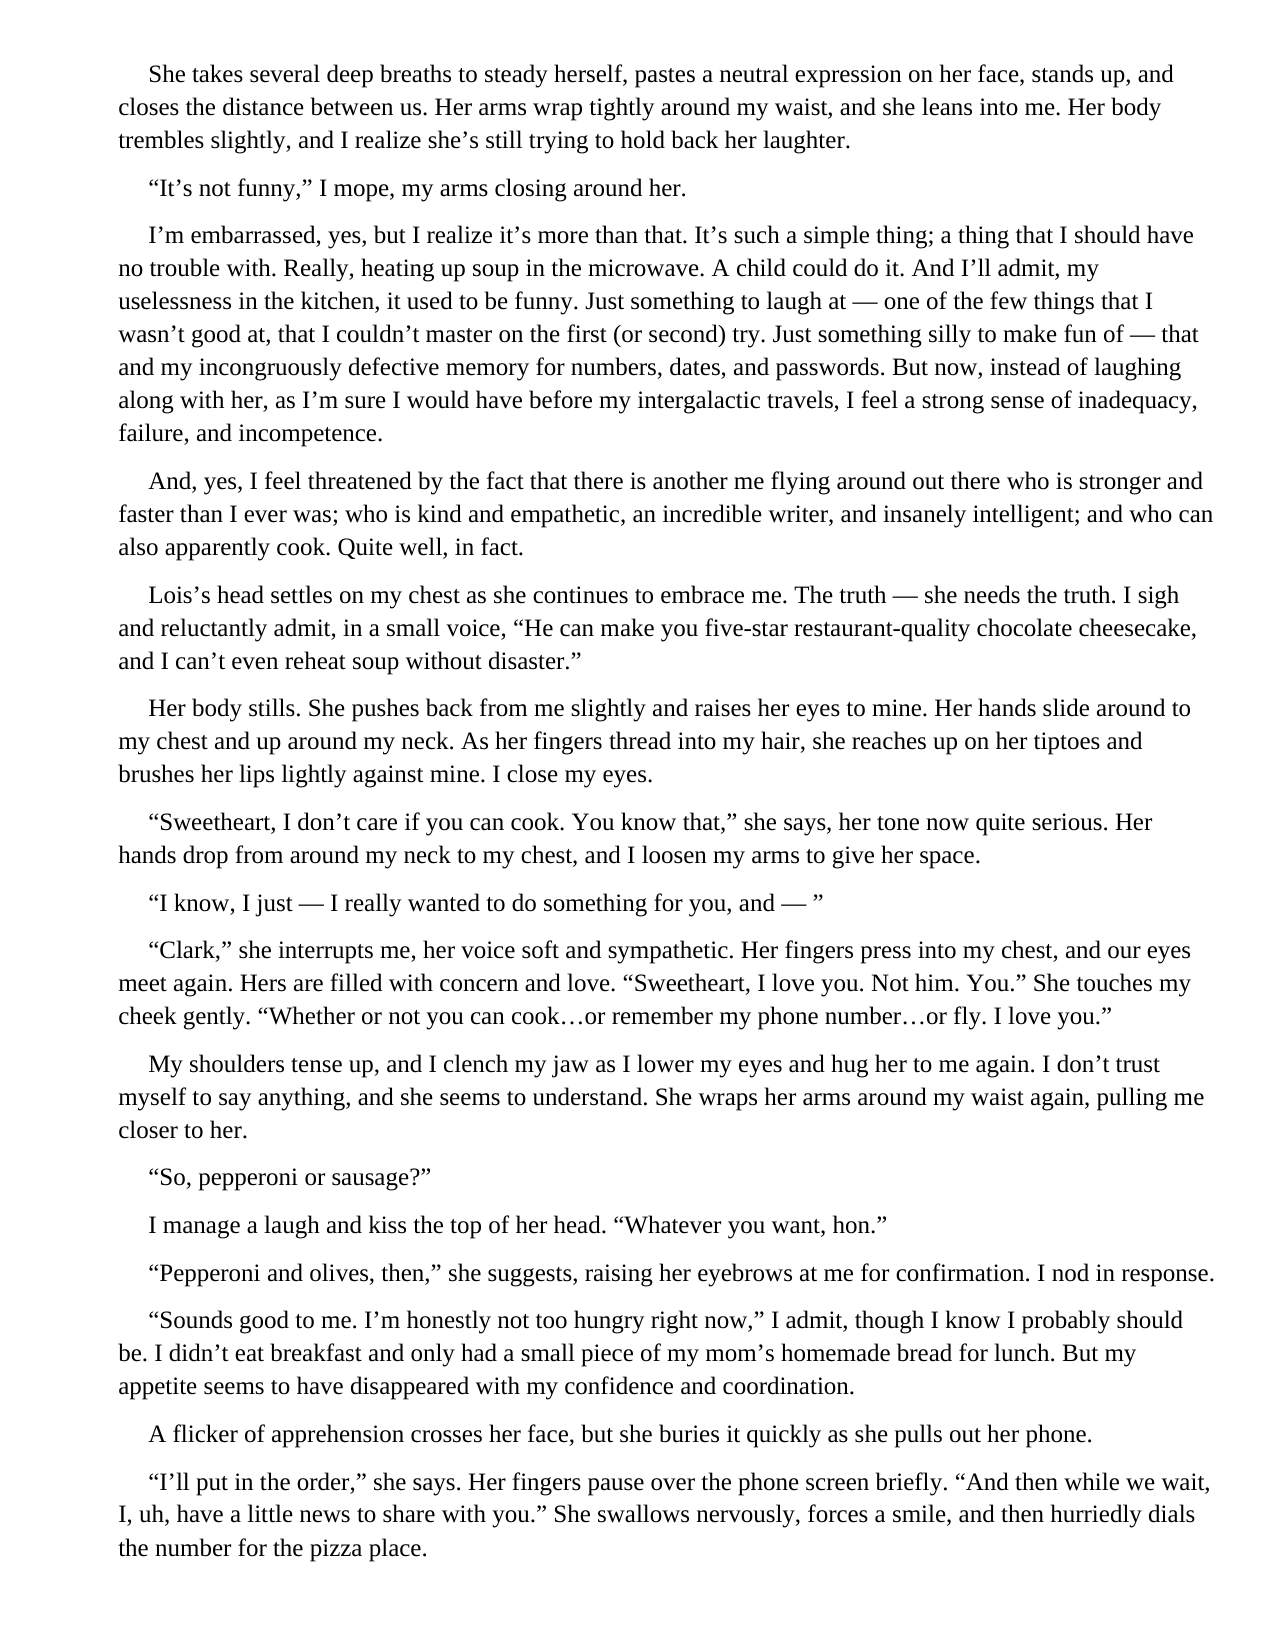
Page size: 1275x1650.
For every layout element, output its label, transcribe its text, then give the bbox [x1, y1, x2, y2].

text I manage a laugh and kiss the top of her head. “Whatever you want, hon.” [118, 1210, 1216, 1239]
text “Clark,” she interrupts me, her voice soft and sympathetic. Her fingers press into my chest, and our eyes meet again. Hers are filled with concern and love. “Sweetheart, I love you. Not him. You.” She touches my cheek gently. “Whether or not you can cook…or remember my phone number…or fly. I love you.” [118, 935, 1216, 1030]
text “Sounds good to me. I’m honestly not too hungry right now,” I admit, though I know I probably should be. I didn’t eat breakfast and only had a small piece of my mom’s homemade bread for lunch. But my appetite seems to have disappeared with my confidence and coordination. [118, 1305, 1216, 1400]
text I’m embarrassed, yes, but I realize it’s more than that. It’s such a simple thing; a thing that I should have no trouble with. Really, heating up soup in the microwave. A child could do it. And I’ll admit, my uselessness in the kitchen, it used to be funny. Just something to laugh at — one of the few things that I wasn’t good at, that I couldn’t master on the first (or second) try. Just something silly to make fun of — that and my incongruously defective memory for numbers, dates, and passwords. But now, instead of laughing along with her, as I’m sure I would have before my intergalactic travels, I feel a strong sense of inadequacy, failure, and incompetence. [118, 220, 1216, 447]
text Lois’s head settles on my chest as she continues to embrace me. The truth — she needs the truth. I sigh and reluctantly admit, in a small voice, “He can make you five-star restaurant-quality chocolate cheesecake, and I can’t even reheat soup without disaster.” [118, 580, 1216, 674]
text “Pepperoni and olives, then,” she suggests, raising her eyebrows at me for confirmation. I nod in response. [118, 1258, 1216, 1286]
text And, yes, I feel threatened by the fact that there is another me flying around out there who is stronger and faster than I ever was; who is kind and empathetic, an incredible writer, and insanely intelligent; and who can also apparently cook. Quite well, in fact. [118, 466, 1216, 561]
text She takes several deep breaths to steady herself, pastes a neutral expression on her face, stands up, and closes the distance between us. Her arms wrap tightly around my waist, and she leans into me. Her body trembles slightly, and I realize she’s still trying to hold back her laughter. [118, 59, 1216, 154]
text My shoulders tense up, and I clench my jaw as I lower my eyes and hug her to me again. I don’t trust myself to say anything, and she seems to understand. She wraps her arms around my waist again, pulling me closer to her. [118, 1049, 1216, 1144]
text A flicker of apprehension crosses her face, but she buries it quickly as she pulls out her phone. [118, 1419, 1216, 1448]
text “I know, I just — I really wanted to do something for you, and — ” [118, 888, 1216, 916]
text “So, pepperoni or sausage?” [118, 1162, 1216, 1191]
text “It’s not funny,” I mope, my arms closing around her. [118, 173, 1216, 201]
text “I’ll put in the order,” she says. Her fingers pause over the phone screen briefly. “And then while we wait, I, uh, have a little news to share with you.” She swallows nervously, forces a smile, and then hurriedly dials the number for the pizza place. [118, 1467, 1216, 1561]
text Her body stills. She pushes back from me slightly and raises her eyes to mine. Her hands slide around to my chest and up around my neck. As her fingers thread into my hair, she reaches up on her tiptoes and brushes her lips lightly against mine. I close my eyes. [118, 693, 1216, 788]
text “Sweetheart, I don’t care if you can cook. You know that,” she says, her tone now quite serious. Her hands drop from around my neck to my chest, and I loosen my arms to give her space. [118, 807, 1216, 869]
